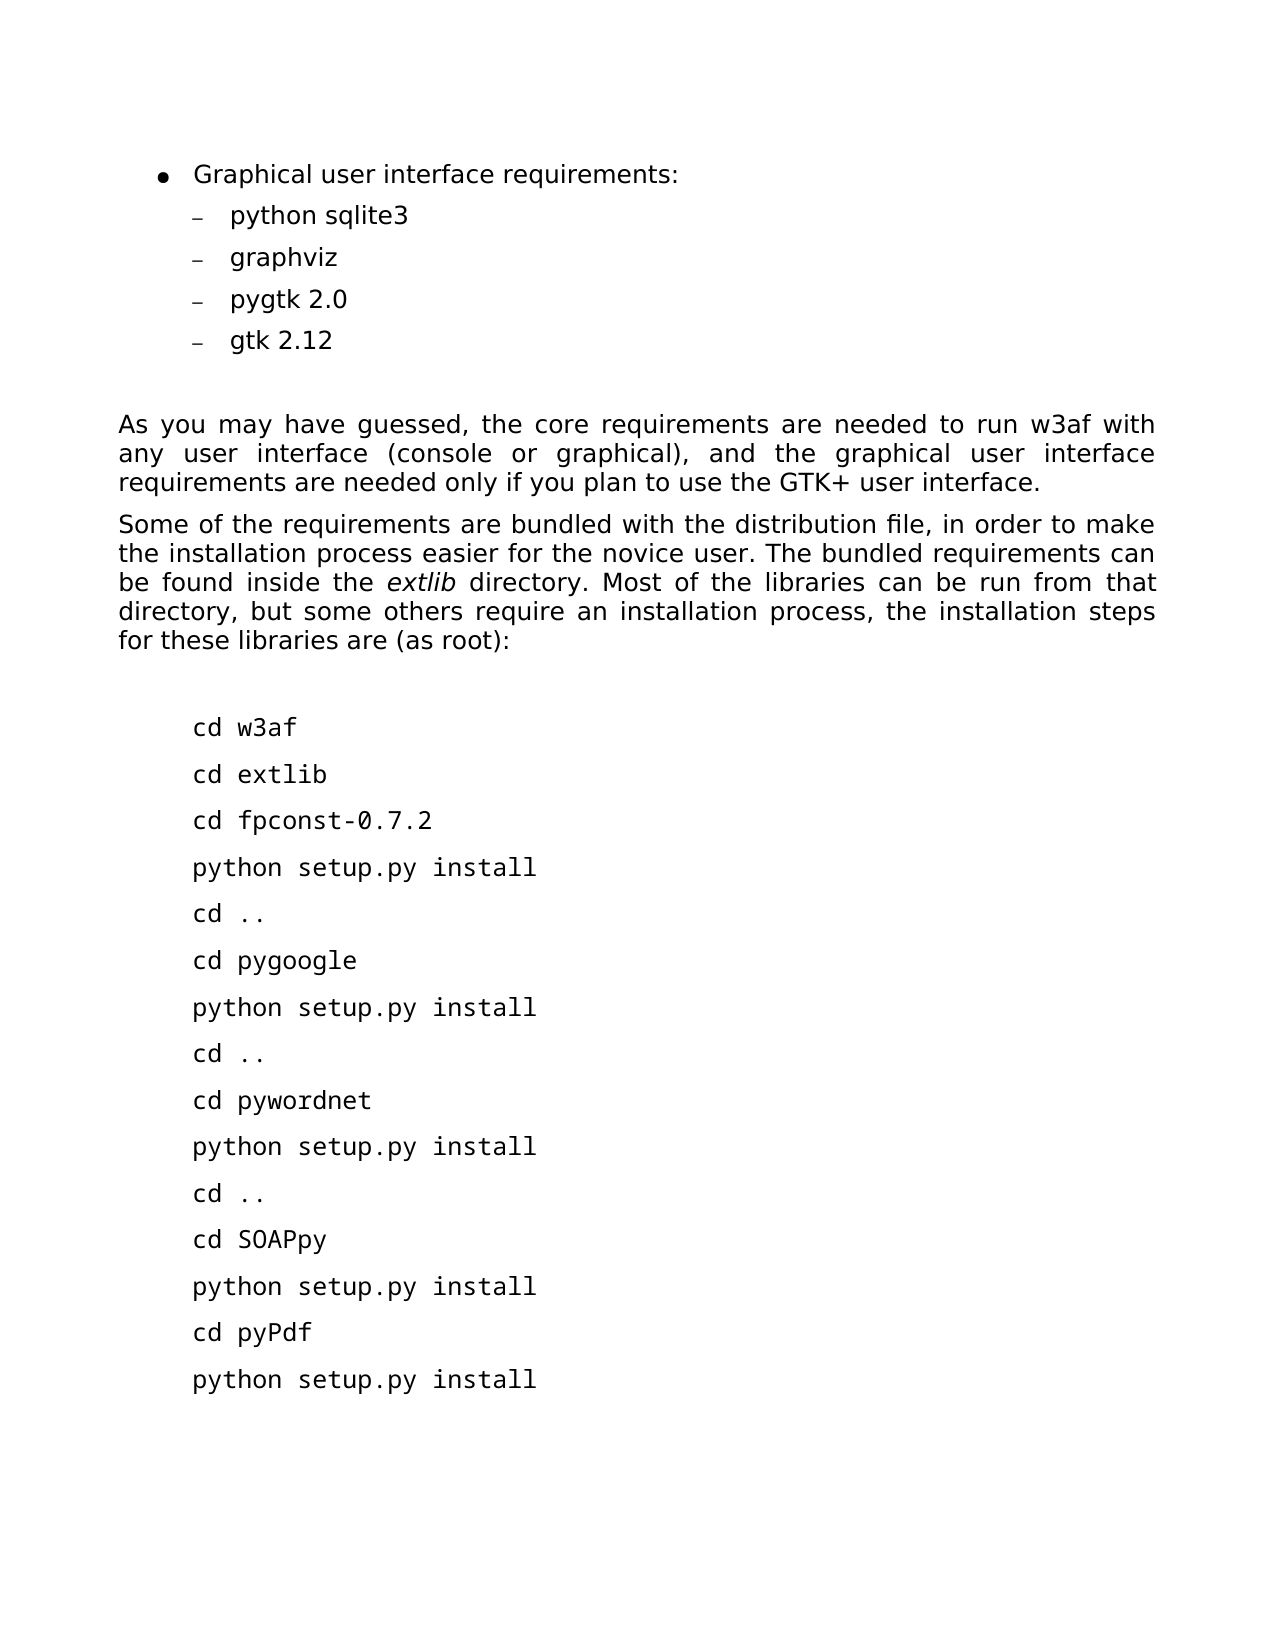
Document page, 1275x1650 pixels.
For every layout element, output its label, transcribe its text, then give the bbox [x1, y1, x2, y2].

text cd .. [192, 1036, 1157, 1070]
text python setup.py install [192, 989, 1157, 1023]
text cd pywordnet [192, 1082, 1157, 1116]
text As you may have guessed, the core requirements are needed to run w3af with any user interface (console or graphical), and the graphical user interface requirements are needed only if you plan to use the GTK+ user interface. [118, 410, 1157, 497]
list python sqlite3 [192, 201, 1157, 231]
text cd pygoogle [192, 943, 1157, 977]
text cd pyPdf [192, 1315, 1157, 1349]
list Graphical user interface requirements: [156, 160, 1157, 189]
list gtk 2.12 [192, 326, 1157, 356]
text python setup.py install [192, 1129, 1157, 1163]
text cd w3af [192, 710, 1157, 744]
text cd fpconst-0.7.2 [192, 803, 1157, 837]
text python setup.py install [192, 1362, 1157, 1396]
text python setup.py install [192, 849, 1157, 883]
text cd .. [192, 896, 1157, 930]
text Some of the requirements are bundled with the distribution file, in order to make the installation process easier for the novice user. The bundled requirements can be found inside the extlib directory. Most of the libraries can be run from that directory, but some others require an installation process, the installation steps for these libraries are (as root): [118, 510, 1157, 656]
text python setup.py install [192, 1268, 1157, 1303]
list graphviz [192, 243, 1157, 272]
text cd extlib [192, 756, 1157, 790]
text cd SOAPpy [192, 1222, 1157, 1256]
text cd .. [192, 1175, 1157, 1209]
list pygtk 2.0 [192, 285, 1157, 314]
